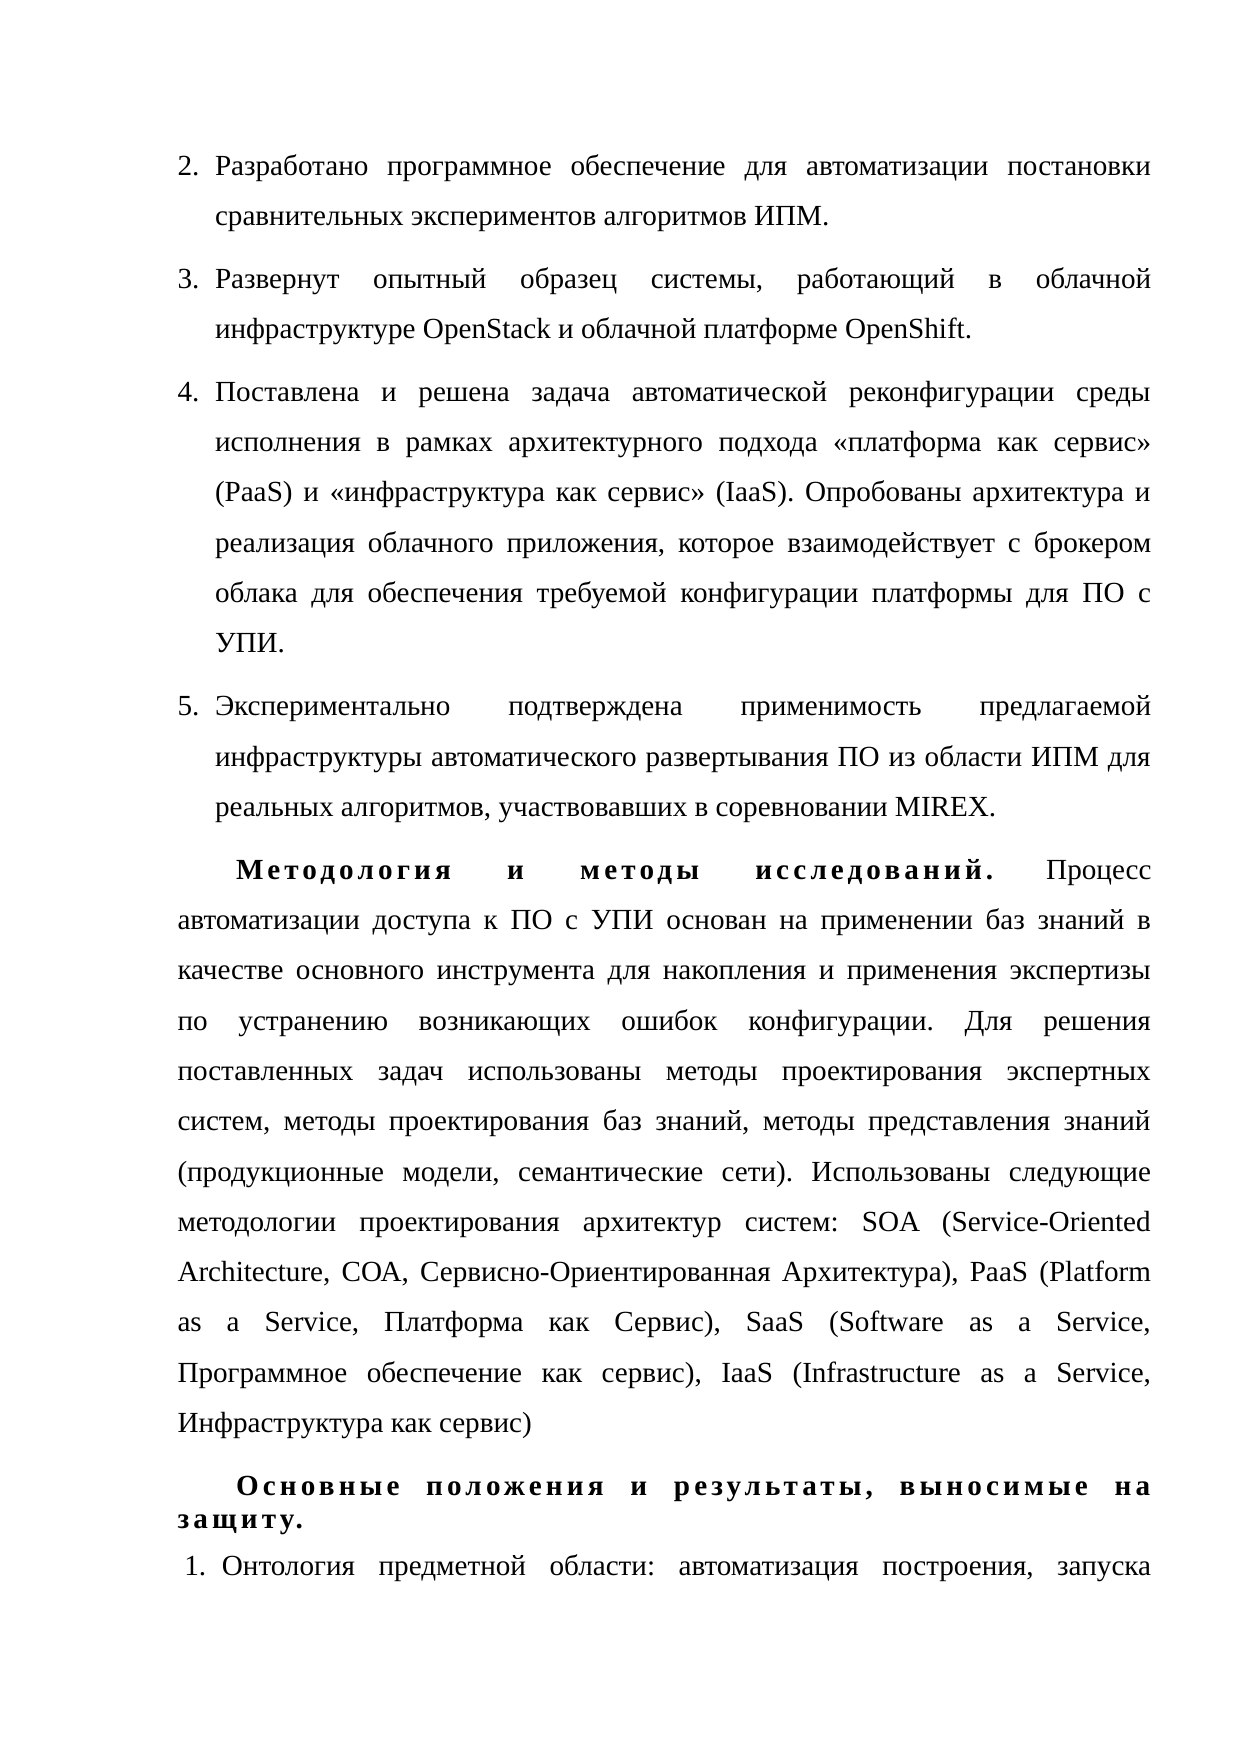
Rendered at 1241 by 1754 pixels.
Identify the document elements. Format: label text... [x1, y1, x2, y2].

text Основные положения и результаты, выносимые на защиту. [177, 1468, 1152, 1535]
list Онтология предметной области: автоматизация построения, запуска [184, 1548, 1152, 1581]
list Экспериментально подтверждена применимость предлагаемой инфраструктуры автоматического развертывания ПО из области ИПМ для реальных алгоритмов, участвовавших в соревновании MIREX. [177, 688, 1152, 822]
list Поставлена и решена задача автоматической реконфигурации среды исполнения в рамках архитектурного подхода «платформа как сервис» (PaaS) и «инфраструктура как сервис» (IaaS). Опробованы архитектура и реализация облачного приложения, которое взаимодействует с брокером облака для обеспечения требуемой конфигурации платформы для ПО с УПИ. [177, 374, 1152, 659]
text Методология и методы исследований. Процесс автоматизации доступа к ПО с УПИ основан на применении баз знаний в качестве основного инструмента для накопления и применения экспертизы по устранению возникающих ошибок конфигурации. Для решения поставленных задач использованы методы проектирования экспертных систем, методы проектирования баз знаний, методы представления знаний (продукционные модели, семантические сети). Использованы следующие методологии проектирования архитектур систем: SOA (Service-Oriented Architecture, СОА, Сервисно-Ориентированная Архитектура), PaaS (Platform as a Service, Платформа как Сервис), SaaS (Software as a Service, Программное обеспечение как сервис), IaaS (Infrastructure as a Service, Инфраструктура как сервис) [177, 852, 1152, 1439]
list Разработано программное обеспечение для автоматизации постановки сравнительных экспериментов алгоритмов ИПМ. [177, 148, 1152, 232]
list Развернут опытный образец системы, работающий в облачной инфраструктуре OpenStack и облачной платформе OpenShift. [177, 261, 1152, 345]
